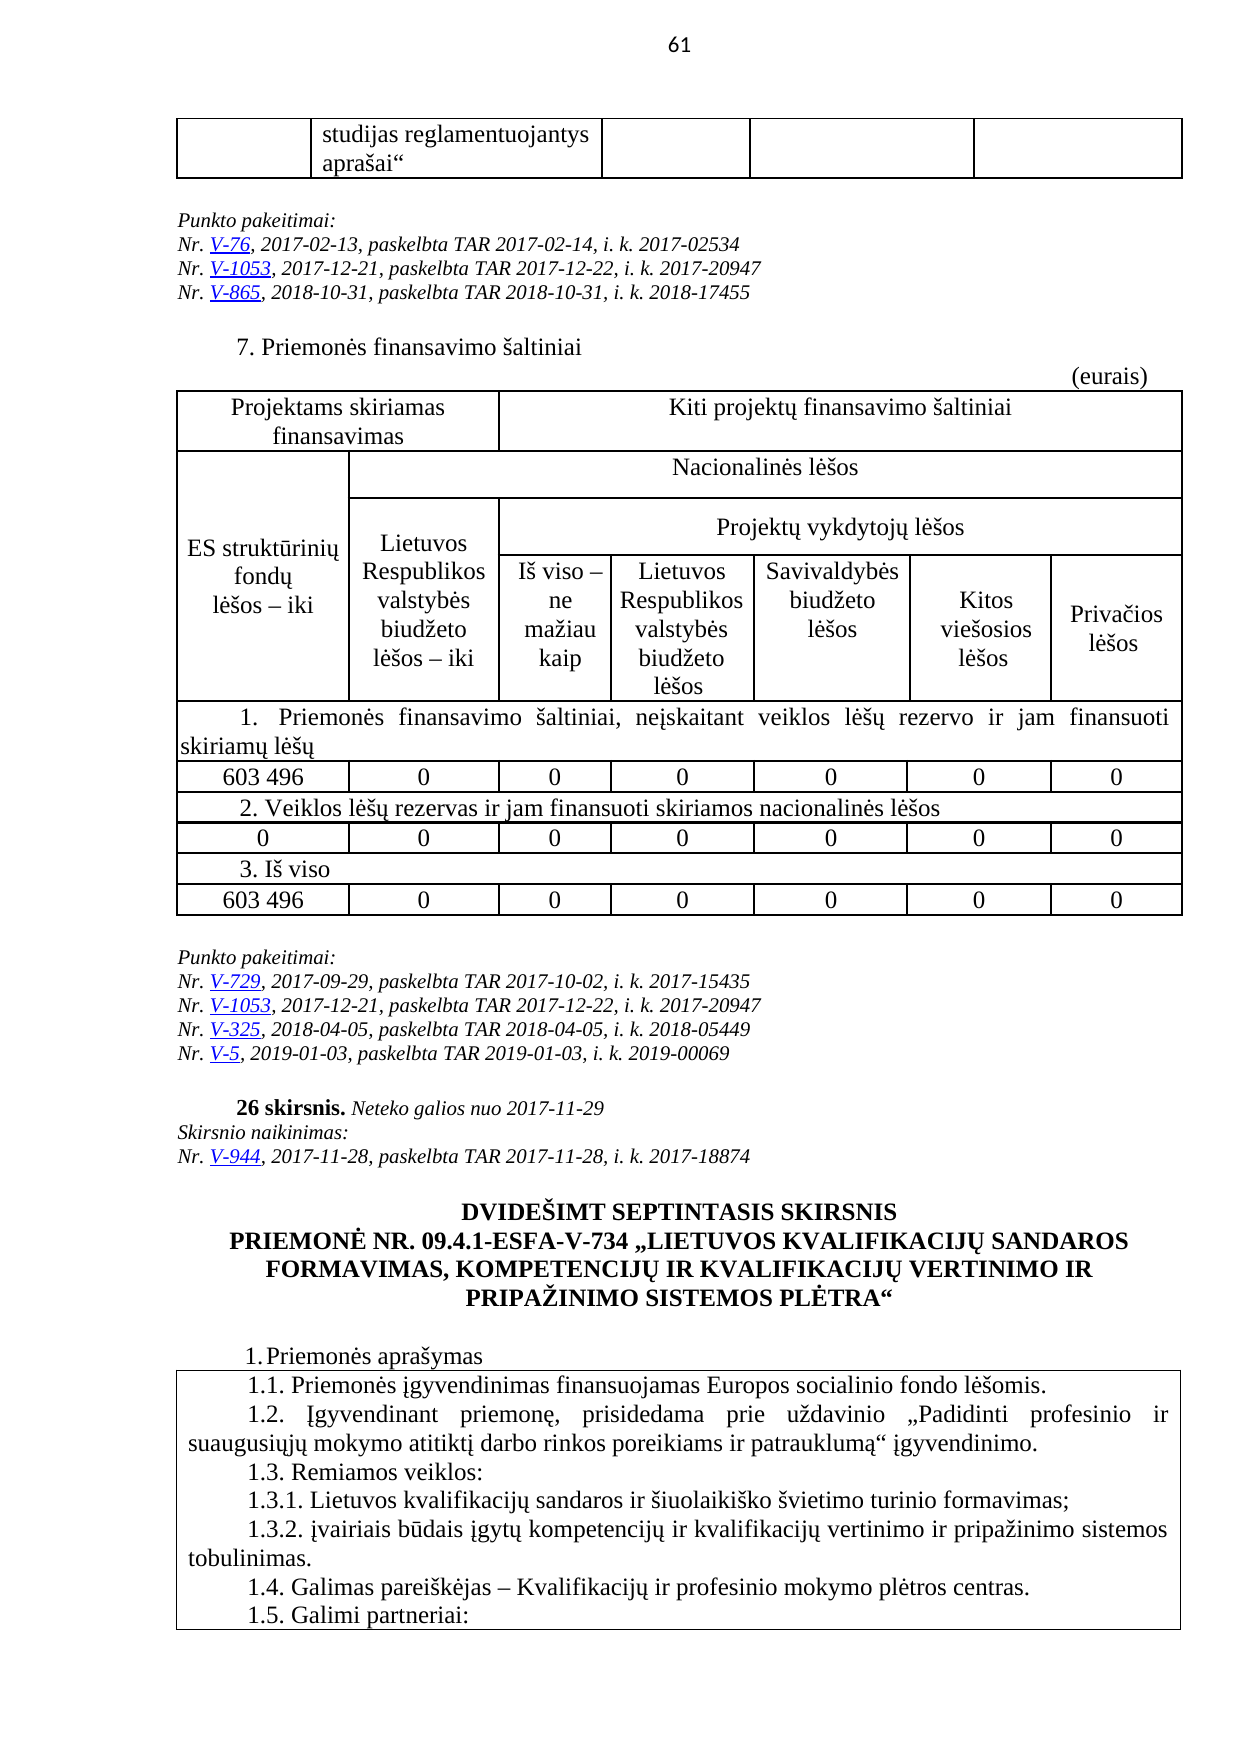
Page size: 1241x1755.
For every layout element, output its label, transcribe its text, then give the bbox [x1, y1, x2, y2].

table_cell 0 [350, 824, 498, 852]
text Nr. V-729, 2017-09-29, paskelbta TAR 2017-10-02, i. k. 2017-15435 [177, 969, 1181, 993]
table_cell 1.4. Galimas pareiškėjas – Kvalifikacijų ir profesinio mokymo plėtros centras. [177, 1572, 1180, 1601]
table_cell 3. Iš viso [178, 854, 1181, 883]
table_cell 1.3. Remiamos veiklos: 1.3.1. Lietuvos kvalifikacijų sandaros ir šiuolaikiško švietimo turinio formavimas; 1.3.2. įvairiais būdais įgytų kompetencijų ir kvalifikacijų vertinimo ir pripažinimo sistemos tobulinimas. [177, 1457, 1180, 1572]
table_cell 1.5. Galimi partneriai: [177, 1601, 1180, 1629]
table_cell 603 496 [178, 762, 348, 791]
table_cell 0 [350, 885, 498, 914]
table_cell 0 [612, 824, 753, 852]
table_cell 0 [1052, 762, 1181, 791]
text 7. Priemonės finansavimo šaltiniai [236, 332, 1181, 361]
table_cell 0 [500, 824, 610, 852]
text Nr. V-76, 2017-02-13, paskelbta TAR 2017-02-14, i. k. 2017-02534 [177, 232, 1181, 256]
text DVIDEŠIMT SEPTINTASIS SKIRSNIS [177, 1197, 1181, 1226]
table_cell Kitos viešosios lėšos [911, 556, 1050, 700]
table_cell 0 [350, 762, 498, 791]
table_cell 0 [755, 762, 906, 791]
text Nr. V-944, 2017-11-28, paskelbta TAR 2017-11-28, i. k. 2017-18874 [177, 1144, 1181, 1168]
text 1. Priemonės aprašymas [244, 1341, 1181, 1369]
text Punkto pakeitimai: [177, 945, 1181, 969]
table_header Projektams skiriamas finansavimas [178, 392, 498, 449]
text Skirsnio naikinimas: [177, 1120, 1181, 1144]
table_cell 1. Priemonės finansavimo šaltiniai, neįskaitant veiklos lėšų rezervo ir jam finansuoti skiriamų lėšų [178, 702, 1181, 760]
table_cell 1.2. Įgyvendinant priemonę, prisidedama prie uždavinio „Padidinti profesinio ir suaugusiųjų mokymo atitiktį darbo rinkos poreikiams ir patrauklumą“ įgyvendinimo. [177, 1399, 1180, 1457]
table_cell Lietuvos Respublikos valstybės biudžeto lėšos – iki [350, 499, 498, 700]
table_cell 603 496 [178, 885, 348, 914]
table_cell Lietuvos Respublikos valstybės biudžeto lėšos [612, 556, 753, 700]
table_cell 0 [755, 824, 906, 852]
table_cell [975, 119, 1181, 177]
table_cell Savivaldybės biudžeto lėšos [755, 556, 909, 700]
text PRIEMONĖ NR. 09.4.1-ESFA-V-734 „LIETUVOS KVALIFIKACIJŲ SANDAROS FORMAVIMAS, KOMPETENCIJŲ IR KVALIFIKACIJŲ VERTINIMO IR PRIPAŽINIMO SISTEMOS PLĖTRA“ [177, 1226, 1181, 1312]
table_cell 0 [1052, 885, 1181, 914]
table_cell ES struktūrinių fondų lėšos – iki [178, 452, 348, 700]
table_cell [603, 119, 749, 177]
table_cell 0 [1052, 824, 1181, 852]
table_cell 0 [500, 762, 610, 791]
table_cell [751, 119, 973, 177]
table_header 1.1. Priemonės įgyvendinimas finansuojamas Europos socialinio fondo lėšomis. [177, 1371, 1180, 1399]
table_cell 0 [908, 885, 1050, 914]
table_cell studijas reglamentuojantys aprašai“ [312, 119, 601, 177]
table_cell 0 [908, 762, 1050, 791]
table_cell 0 [755, 885, 906, 914]
table_header Kiti projektų finansavimo šaltiniai [500, 392, 1181, 449]
text (eurais) [177, 361, 1181, 390]
table_cell Privačios lėšos [1052, 556, 1181, 700]
text Nr. V-1053, 2017-12-21, paskelbta TAR 2017-12-22, i. k. 2017-20947 [177, 256, 1181, 280]
table_cell 0 [178, 824, 348, 852]
text Nr. V-1053, 2017-12-21, paskelbta TAR 2017-12-22, i. k. 2017-20947 [177, 993, 1181, 1017]
table_cell 0 [500, 885, 610, 914]
table_cell 2. Veiklos lėšų rezervas ir jam finansuoti skiriamos nacionalinės lėšos [178, 793, 1181, 821]
text Nr. V-865, 2018-10-31, paskelbta TAR 2018-10-31, i. k. 2018-17455 [177, 280, 1181, 304]
table_cell 0 [612, 762, 753, 791]
text Punkto pakeitimai: [177, 207, 1181, 232]
table_cell 0 [612, 885, 753, 914]
table_cell Projektų vykdytojų lėšos [500, 499, 1181, 554]
table_cell Nacionalinės lėšos [350, 452, 1181, 497]
text Nr. V-5, 2019-01-03, paskelbta TAR 2019-01-03, i. k. 2019-00069 [177, 1041, 1181, 1065]
table_cell [178, 119, 310, 177]
table_cell Iš viso – ne mažiau kaip [500, 556, 610, 700]
table_cell 0 [908, 824, 1050, 852]
text 26 skirsnis. Neteko galios nuo 2017-11-29 [177, 1094, 1181, 1120]
text Nr. V-325, 2018-04-05, paskelbta TAR 2018-04-05, i. k. 2018-05449 [177, 1017, 1181, 1041]
